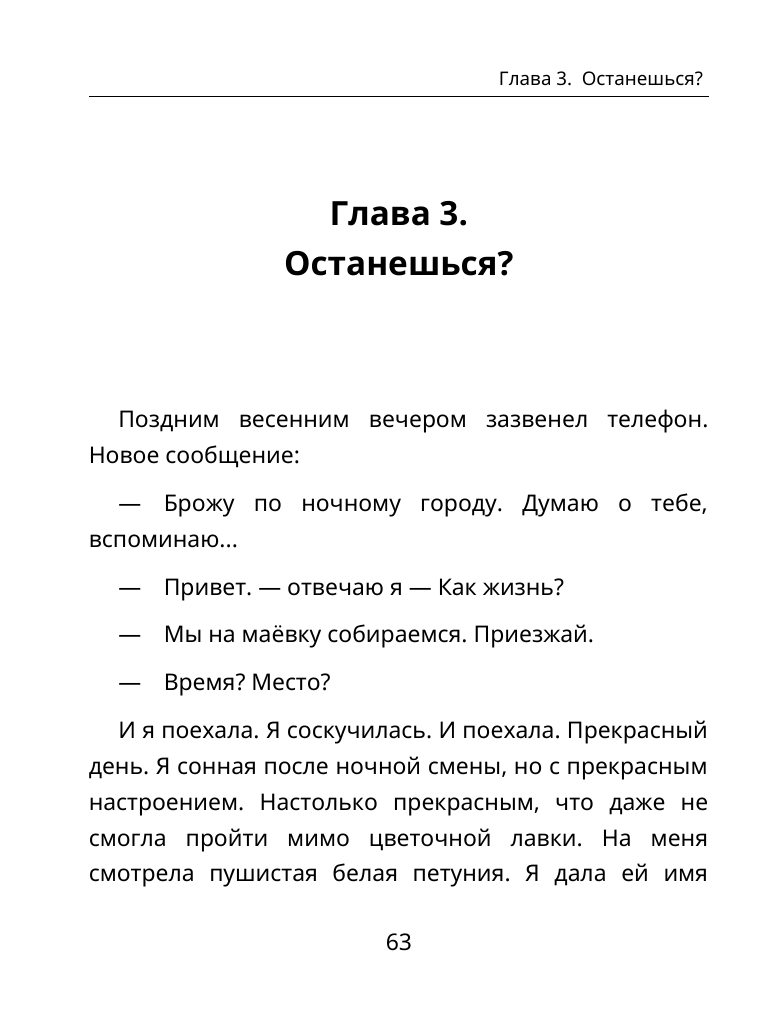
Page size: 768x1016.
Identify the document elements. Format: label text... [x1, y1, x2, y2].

list Брожу по ночному городу. Думаю о тебе, вспоминаю... [88, 487, 709, 554]
list Время? Место? [88, 666, 709, 697]
list Мы на маёвку собираемся. Приезжай. [88, 618, 709, 649]
text И я поехала. Я соскучилась. И поехала. Прекрасный день. Я сонная после ночной смены, но с прекрасным настроением. Настолько прекрасным, что даже не смогла пройти мимо цветочной лавки. На меня смотрела пушистая белая петуния. Я дала ей имя [88, 714, 709, 889]
subtitle Глава 3. Останешься? [88, 185, 709, 285]
list Привет. — отвечаю я — Как жизнь? [88, 571, 709, 602]
text Поздним весенним вечером зазвенел телефон. Новое сообщение: [88, 403, 709, 470]
